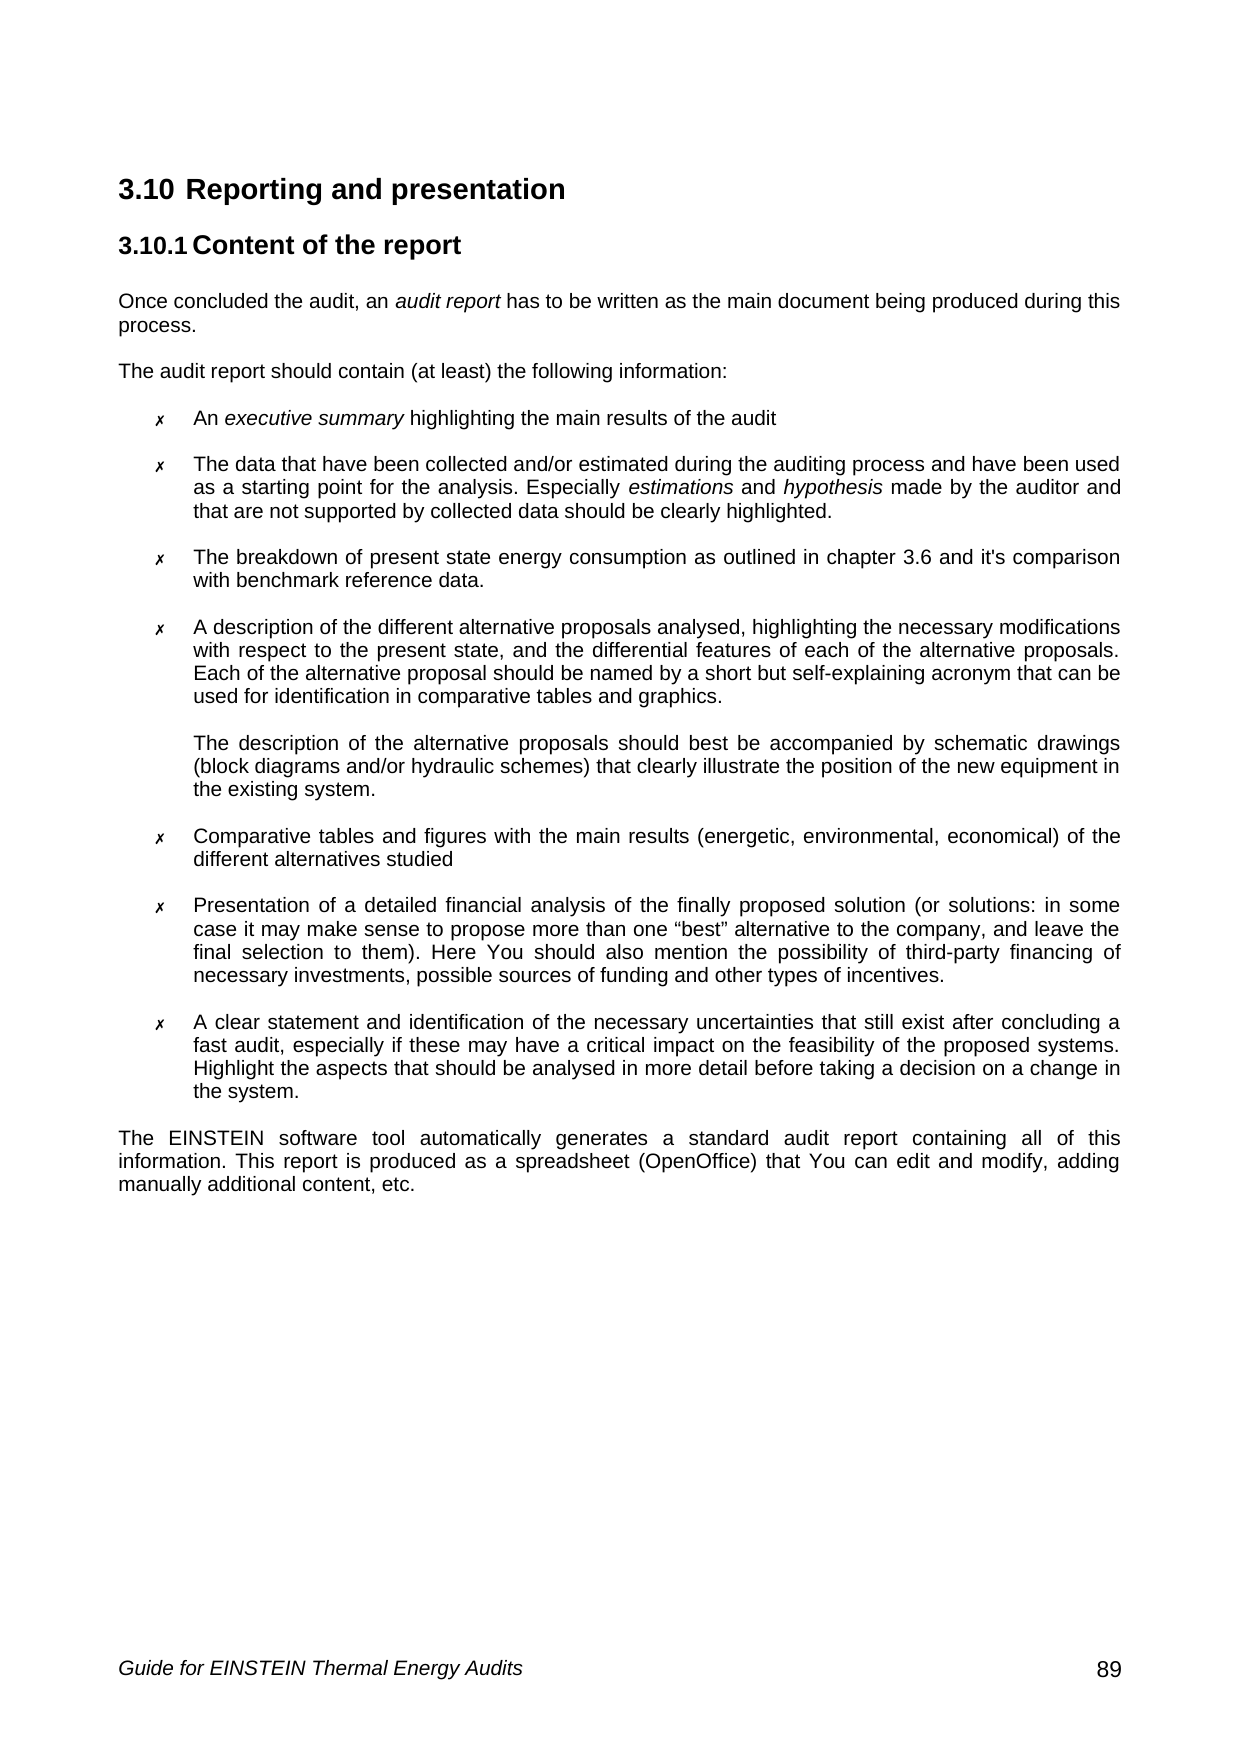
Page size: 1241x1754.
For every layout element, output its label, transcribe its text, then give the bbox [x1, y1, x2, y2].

text The EINSTEIN software tool automatically generates a standard audit report containing all of this information. This report is produced as a spreadsheet (OpenOffice) that You can edit and modify, adding manually additional content, etc. [118, 1126, 1122, 1196]
subtitle Reporting and presentation [118, 173, 1122, 205]
list Comparative tables and figures with the main results (energetic, environmental, economical) of the different alternatives studied [156, 824, 1122, 871]
list A description of the different alternative proposals analysed, highlighting the necessary modifications with respect to the present state, and the differential features of each of the alternative proposals. Each of the alternative proposal should be named by a short but self-explaining acronym that can be used for identification in comparative tables and graphics. [156, 615, 1122, 708]
text Once concluded the audit, an audit report has to be written as the main document being produced during this process. [118, 290, 1122, 337]
subtitle Content of the report [118, 230, 1122, 261]
list An executive summary highlighting the main results of the audit [156, 406, 1122, 429]
text The audit report should contain (at least) the following information: [118, 360, 1122, 383]
list Presentation of a detailed financial analysis of the finally proposed solution (or solutions: in some case it may make sense to propose more than one “best” alternative to the company, and leave the final selection to them). Here You should also mention the possibility of third-party financing of necessary investments, possible sources of funding and other types of incentives. [156, 894, 1122, 987]
list The breakdown of present state energy consumption as outlined in chapter 3.6 and it's comparison with benchmark reference data. [156, 546, 1122, 592]
list The data that have been collected and/or estimated during the auditing process and have been used as a starting point for the analysis. Especially estimations and hypothesis made by the auditor and that are not supported by collected data should be clearly highlighted. [156, 453, 1122, 522]
list The description of the alternative proposals should best be accompanied by schematic drawings (block diagrams and/or hydraulic schemes) that clearly illustrate the position of the new equipment in the existing system. [156, 731, 1122, 801]
list A clear statement and identification of the necessary uncertainties that still exist after concluding a fast audit, especially if these may have a critical impact on the feasibility of the proposed systems. Highlight the aspects that should be analysed in more detail before taking a decision on a change in the system. [156, 1010, 1122, 1103]
